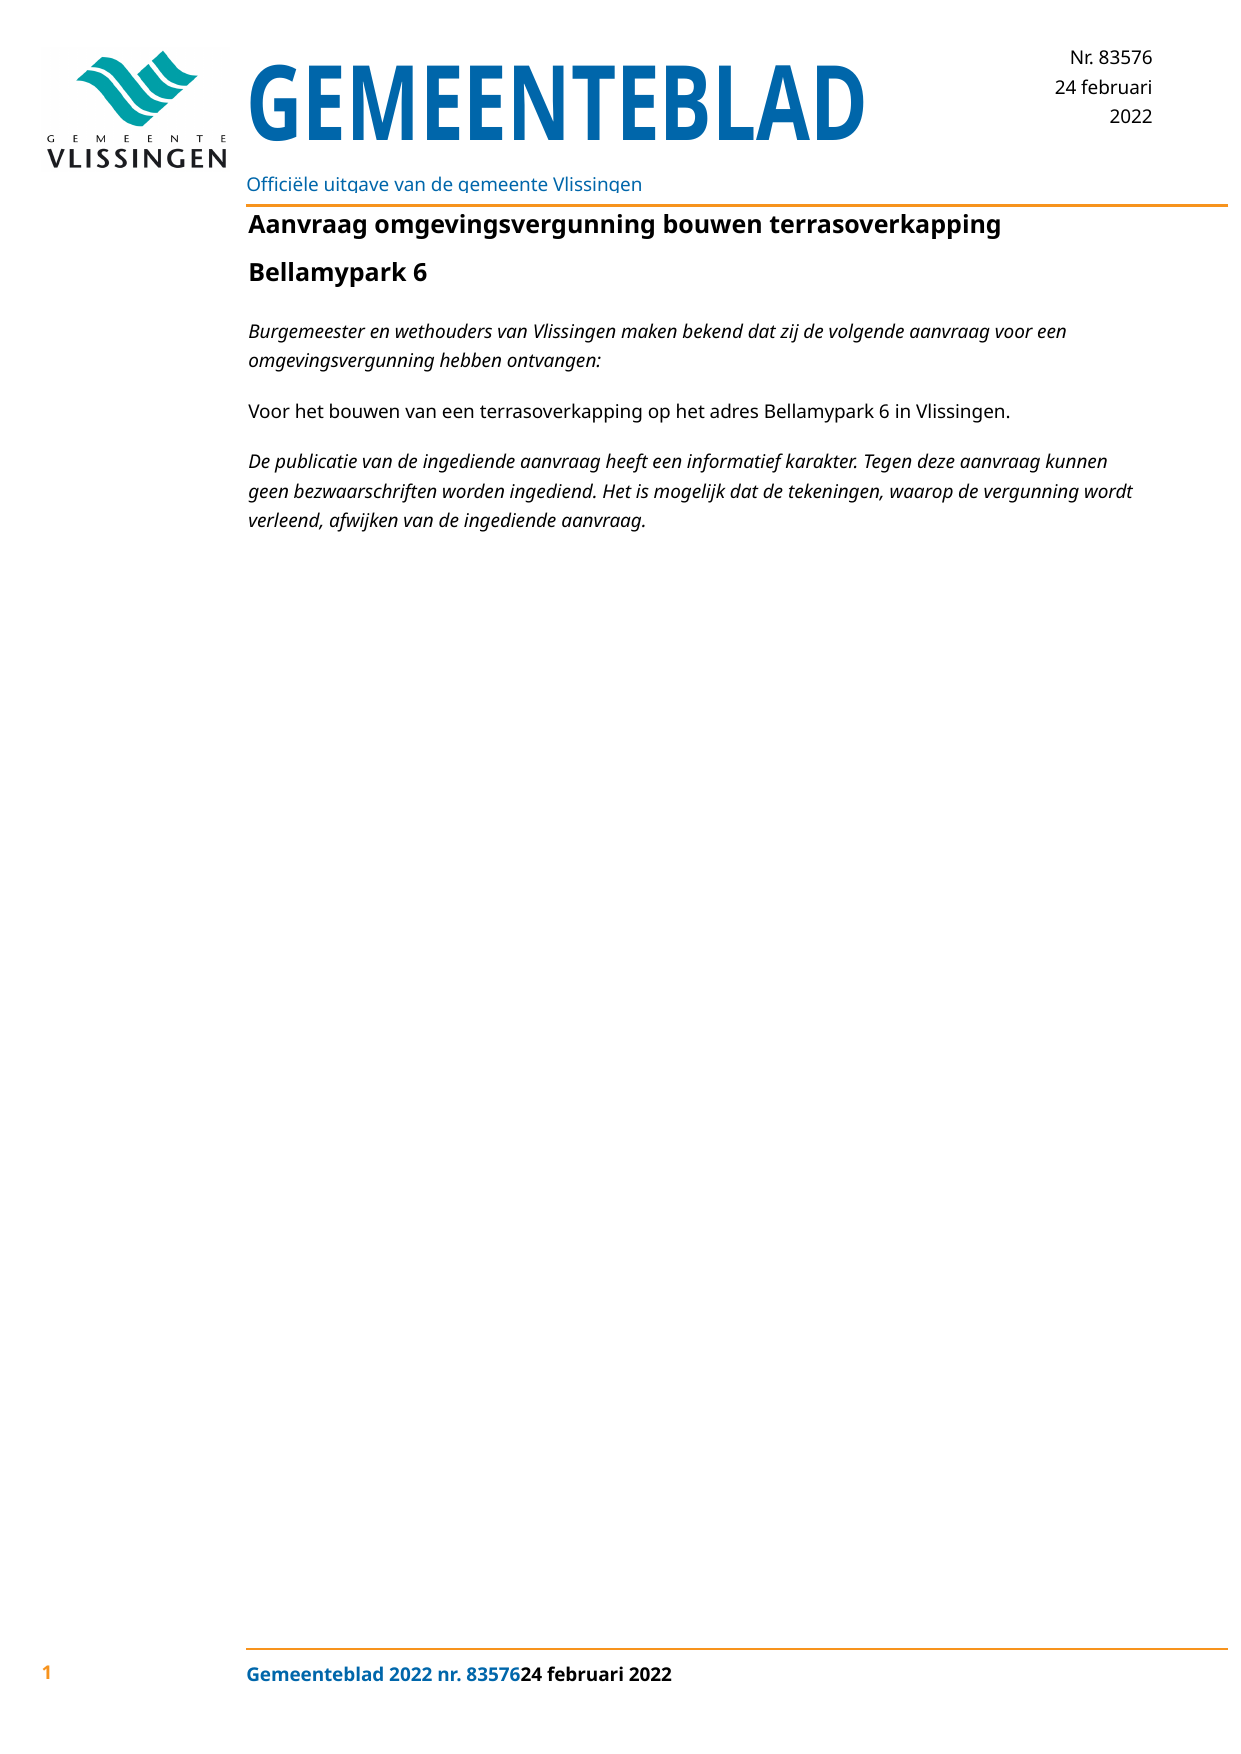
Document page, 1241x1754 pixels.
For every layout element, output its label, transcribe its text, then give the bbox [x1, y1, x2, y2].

text Voor het bouwen van een terrasoverkapping op het adres Bellamypark 6 in Vlissingen. [248, 398, 1152, 424]
text Burgemeester en wethouders van Vlissingen maken bekend dat zij de volgende aanvraag voor een omgevingsvergunning hebben ontvangen: [248, 318, 1152, 373]
picture [41, 47, 231, 172]
text De publicatie van de ingediende aanvraag heeft een informatief karakter. Tegen deze aanvraag kunnen geen bezwaarschriften worden ingediend. Het is mogelijk dat de tekeningen, waarop de vergunning wordt verleend, afwijken van de ingediende aanvraag. [248, 448, 1152, 533]
text Aanvraag omgevingsvergunning bouwen terrasoverkapping Bellamypark 6 [248, 207, 1152, 288]
